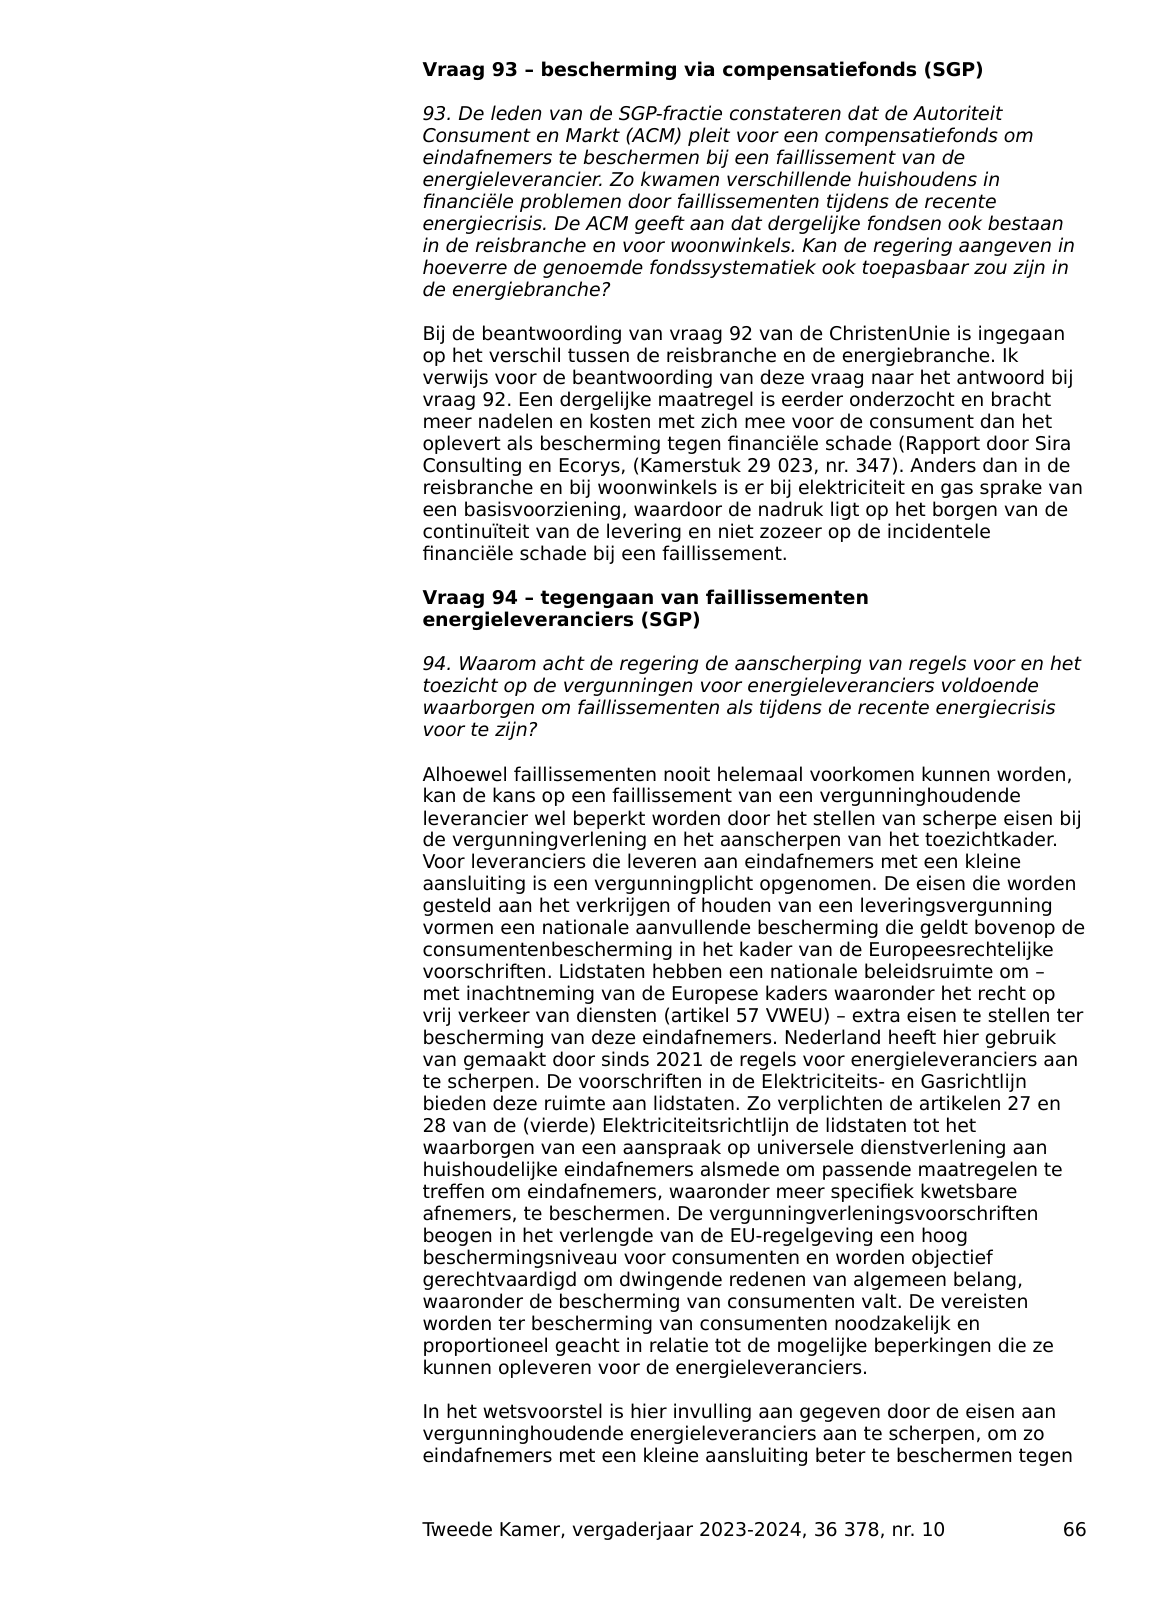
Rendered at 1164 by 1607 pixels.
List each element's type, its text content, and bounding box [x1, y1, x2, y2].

text In het wetsvoorstel is hier invulling aan gegeven door de eisen aan vergunninghoudende energieleveranciers aan te scherpen, om zo eindafnemers met een kleine aansluiting beter te beschermen tegen [422, 1401, 1087, 1467]
text Alhoewel faillissementen nooit helemaal voorkomen kunnen worden, kan de kans op een faillissement van een vergunninghoudende leverancier wel beperkt worden door het stellen van scherpe eisen bij de vergunningverlening en het aanscherpen van het toezichtkader. [422, 763, 1087, 851]
subtitle Vraag 94 – tegengaan van faillissementen energieleveranciers (SGP) [422, 587, 1087, 631]
subtitle Vraag 93 – bescherming via compensatiefonds (SGP) [422, 59, 1087, 81]
subtitle 94. Waarom acht de regering de aanscherping van regels voor en het toezicht op de vergunningen voor energieleveranciers voldoende waarborgen om faillissementen als tijdens de recente energiecrisis voor te zijn? [422, 653, 1087, 741]
text Voor leveranciers die leveren aan eindafnemers met een kleine aansluiting is een vergunningplicht opgenomen. De eisen die worden gesteld aan het verkrijgen of houden van een leveringsvergunning vormen een nationale aanvullende bescherming die geldt bovenop de consumentenbescherming in het kader van de Europeesrechtelijke voorschriften. Lidstaten hebben een nationale beleidsruimte om – met inachtneming van de Europese kaders waaronder het recht op vrij verkeer van diensten (artikel 57 VWEU) – extra eisen te stellen ter bescherming van deze eindafnemers. Nederland heeft hier gebruik van gemaakt door sinds 2021 de regels voor energieleveranciers aan te scherpen. De voorschriften in de Elektriciteits- en Gasrichtlijn bieden deze ruimte aan lidstaten. Zo verplichten de artikelen 27 en 28 van de (vierde) Elektriciteitsrichtlijn de lidstaten tot het waarborgen van een aanspraak op universele dienstverlening aan huishoudelijke eindafnemers alsmede om passende maatregelen te treffen om eindafnemers, waaronder meer specifiek kwetsbare afnemers, te beschermen. De vergunningverleningsvoorschriften beogen in het verlengde van de EU-regelgeving een hoog beschermingsniveau voor consumenten en worden objectief gerechtvaardigd om dwingende redenen van algemeen belang, waaronder de bescherming van consumenten valt. De vereisten worden ter bescherming van consumenten noodzakelijk en proportioneel geacht in relatie tot de mogelijke beperkingen die ze kunnen opleveren voor de energieleveranciers. [422, 851, 1087, 1379]
subtitle 93. De leden van de SGP-fractie constateren dat de Autoriteit Consument en Markt (ACM) pleit voor een compensatiefonds om eindafnemers te beschermen bij een faillissement van de energieleverancier. Zo kwamen verschillende huishoudens in financiële problemen door faillissementen tijdens de recente energiecrisis. De ACM geeft aan dat dergelijke fondsen ook bestaan in de reisbranche en voor woonwinkels. Kan de regering aangeven in hoeverre de genoemde fondssystematiek ook toepasbaar zou zijn in de energiebranche? [422, 103, 1087, 301]
text Bij de beantwoording van vraag 92 van de ChristenUnie is ingegaan op het verschil tussen de reisbranche en de energiebranche. Ik verwijs voor de beantwoording van deze vraag naar het antwoord bij vraag 92. Een dergelijke maatregel is eerder onderzocht en bracht meer nadelen en kosten met zich mee voor de consument dan het oplevert als bescherming tegen financiële schade (Rapport door Sira Consulting en Ecorys, (Kamerstuk 29 023, nr. 347). Anders dan in de reisbranche en bij woonwinkels is er bij elektriciteit en gas sprake van een basisvoorziening, waardoor de nadruk ligt op het borgen van de continuïteit van de levering en niet zozeer op de incidentele financiële schade bij een faillissement. [422, 323, 1087, 565]
